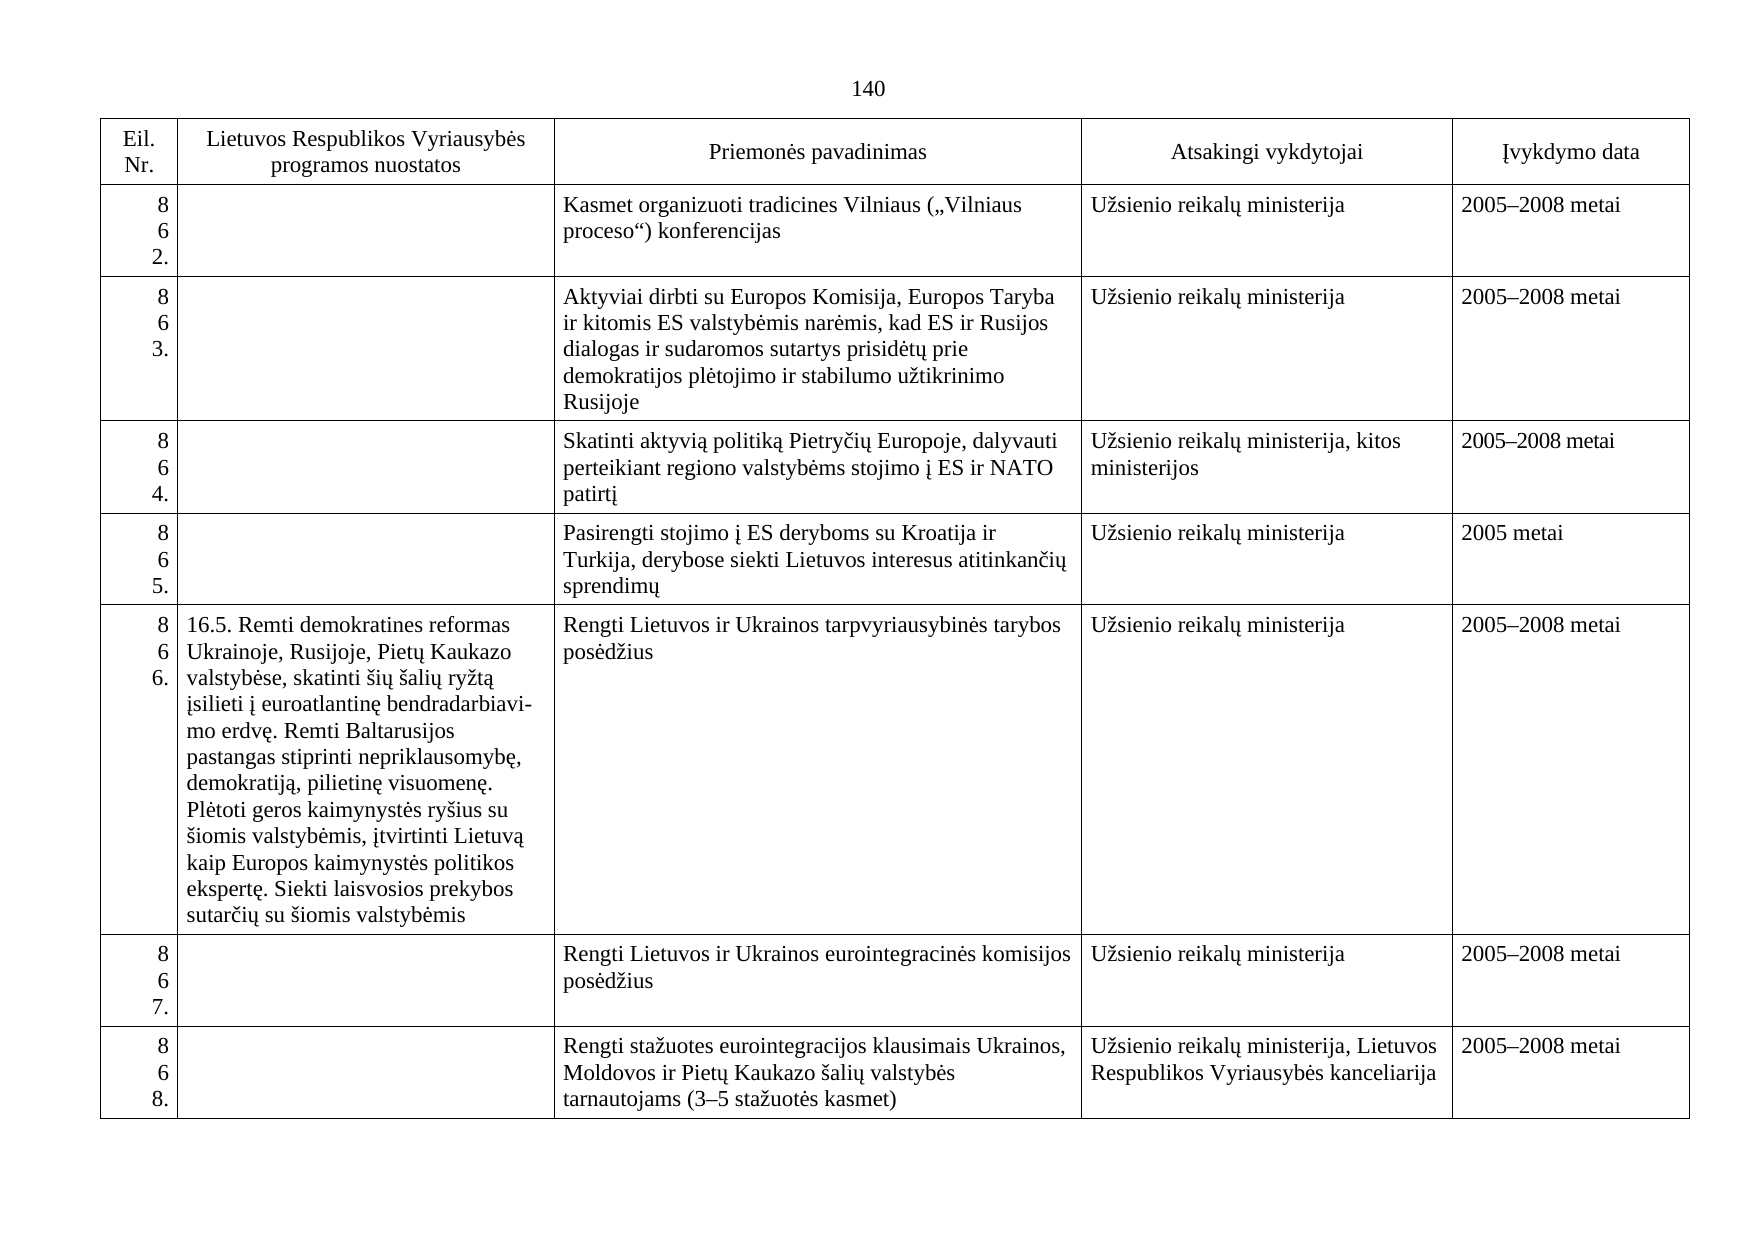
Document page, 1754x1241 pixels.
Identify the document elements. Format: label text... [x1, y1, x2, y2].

table_cell [101, 514, 177, 604]
table_cell [101, 421, 177, 512]
table_cell [101, 1027, 177, 1117]
table_cell 2005–2008 metai [1453, 421, 1689, 512]
table_header Eil. Nr. [101, 119, 177, 184]
table_cell Kasmet organizuoti tradicines Vilniaus („Vilniaus proceso“) konferencijas [555, 185, 1081, 276]
table_cell Pasirengti stojimo į ES deryboms su Kroatija ir Turkija, derybose siekti Lietuvos interesus atitinkančių sprendimų [555, 514, 1081, 604]
table_cell 2005–2008 metai [1453, 185, 1689, 276]
table_cell [1690, 1026, 1754, 1117]
table_cell Rengti Lietuvos ir Ukrainos eurointegracinės komisijos posėdžius [555, 935, 1081, 1026]
table_cell [178, 421, 554, 512]
table_cell 16.5. Remti demokratines reformas Ukrainoje, Rusijoje, Pietų Kaukazo valstybėse, skatinti šių šalių ryžtą įsilieti į euroatlantinę bendradar­biavi­mo erdvę. Remti Baltarusijos pastangas stiprinti nepriklausomybę, demokratiją, pilietinę visuomenę. Plėtoti geros kaimynystės ryšius su šiomis valstybėmis, įtvirtinti Lietuvą kaip Europos kaimynystės politikos ekspertę. Siekti laisvosios prekybos sutarčių su šiomis valstybėmis [178, 605, 554, 933]
table_cell [1690, 934, 1754, 1026]
table_cell 2005 metai [1453, 514, 1689, 604]
table_cell [178, 1027, 554, 1117]
table_cell Užsienio reikalų ministerija [1082, 605, 1452, 933]
table_cell [101, 185, 177, 276]
table_cell [1690, 513, 1754, 604]
table_cell [1690, 420, 1754, 512]
table_cell [101, 605, 177, 933]
table_header Atsakingi vykdytojai [1082, 119, 1452, 184]
table_cell [101, 277, 177, 420]
table_cell Užsienio reikalų ministerija, Lietuvos Respublikos Vyriausybės kanceliarija [1082, 1027, 1452, 1117]
table_cell 2005–2008 metai [1453, 1027, 1689, 1117]
table_cell Užsienio reikalų ministerija [1082, 514, 1452, 604]
table_cell 2005–2008 metai [1453, 277, 1689, 420]
table_cell [178, 935, 554, 1026]
table_header Lietuvos Respublikos Vyriausybės programos nuostatos [178, 119, 554, 184]
table_cell [178, 514, 554, 604]
table_header Įvykdymo data [1453, 119, 1689, 184]
table_cell 2005–2008 metai [1453, 605, 1689, 933]
table_cell Užsienio reikalų ministerija [1082, 277, 1452, 420]
table_cell 2005–2008 metai [1453, 935, 1689, 1026]
table_cell [178, 277, 554, 420]
table_cell [1690, 604, 1754, 933]
table_cell Rengti stažuotes eurointegracijos klausimais Ukrainos, Moldovos ir Pietų Kaukazo šalių valstybės tarnautojams (3–5 stažuotės kasmet) [555, 1027, 1081, 1117]
table_header [1690, 118, 1754, 184]
table_cell [1690, 276, 1754, 420]
table_cell Užsienio reikalų ministerija, kitos ministerijos [1082, 421, 1452, 512]
table_cell Rengti Lietuvos ir Ukrainos tarpvyriausybinės tarybos posėdžius [555, 605, 1081, 933]
table_cell Užsienio reikalų ministerija [1082, 185, 1452, 276]
table_cell [178, 185, 554, 276]
table_cell Skatinti aktyvią politiką Pietryčių Europoje, dalyvauti perteikiant regiono valstybėms stojimo į ES ir NATO patirtį [555, 421, 1081, 512]
table_cell Užsienio reikalų ministerija [1082, 935, 1452, 1026]
table_cell Aktyviai dirbti su Europos Komisija, Europos Taryba ir kitomis ES valstybėmis narėmis, kad ES ir Rusijos dialogas ir sudaromos sutartys prisidėtų prie demokratijos plėtojimo ir stabilumo užtikrinimo Rusijoje [555, 277, 1081, 420]
table_header Priemonės pavadinimas [555, 119, 1081, 184]
table_cell [101, 935, 177, 1026]
table_cell [1690, 184, 1754, 276]
